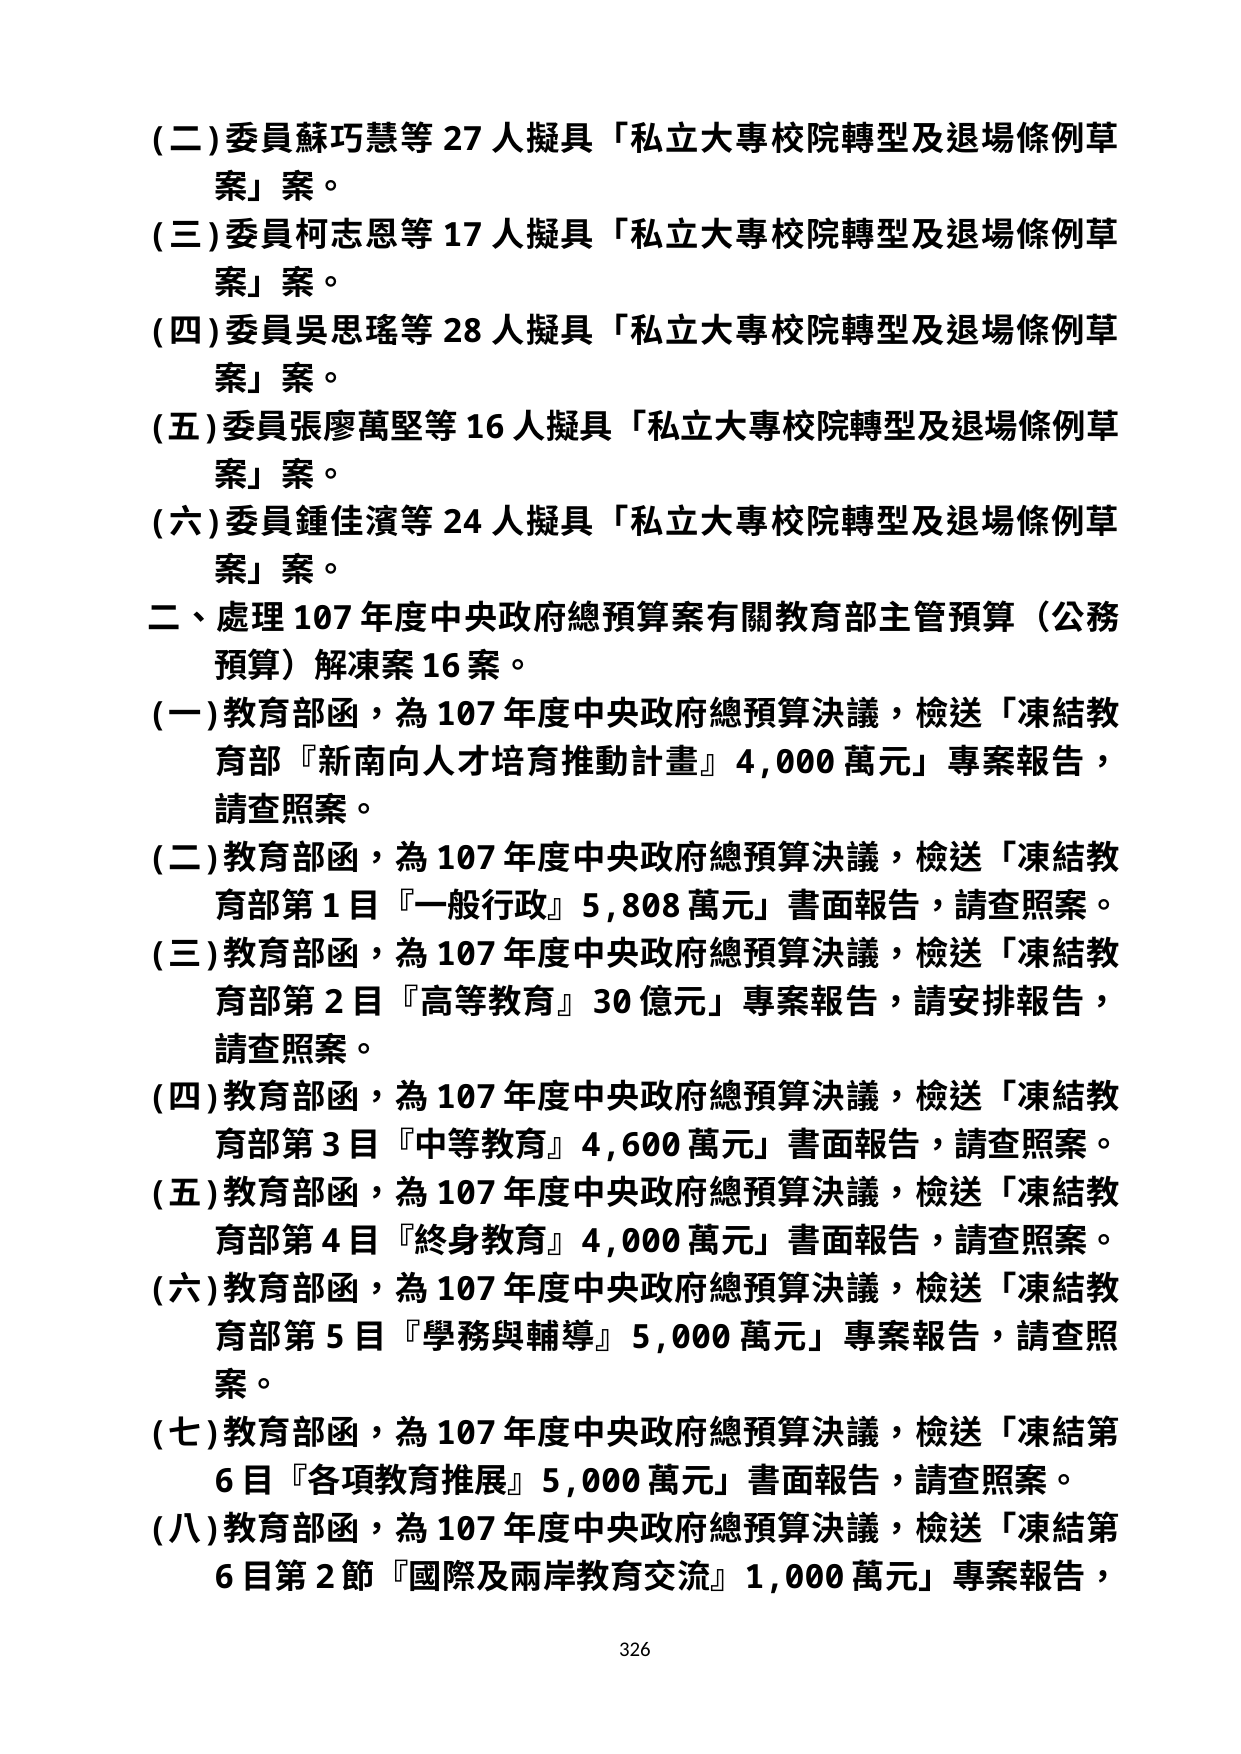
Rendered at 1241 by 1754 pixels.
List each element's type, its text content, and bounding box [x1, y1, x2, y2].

text (二)教育部函，為107年度中央政府總預算決議，檢送「凍結教育部第1目『一般行政』5,808萬元」書面報告，請查照案。 [147, 831, 1120, 927]
text (三)委員柯志恩等17人擬具「私立大專校院轉型及退場條例草案」案。 [147, 208, 1120, 304]
text (三)教育部函，為107年度中央政府總預算決議，檢送「凍結教育部第2目『高等教育』30億元」專案報告，請安排報告，請查照案。 [147, 927, 1120, 1071]
text (四)教育部函，為107年度中央政府總預算決議，檢送「凍結教育部第3目『中等教育』4,600萬元」書面報告，請查照案。 [147, 1071, 1120, 1166]
text (六)委員鍾佳濱等24人擬具「私立大專校院轉型及退場條例草案」案。 [147, 496, 1120, 591]
text (五)委員張廖萬堅等16人擬具「私立大專校院轉型及退場條例草案」案。 [147, 400, 1120, 496]
text 二、處理107年度中央政府總預算案有關教育部主管預算（公務預算）解凍案16案。 [147, 591, 1120, 687]
text (六)教育部函，為107年度中央政府總預算決議，檢送「凍結教育部第5目『學務與輔導』5,000萬元」專案報告，請查照案。 [147, 1262, 1120, 1406]
text (八)教育部函，為107年度中央政府總預算決議，檢送「凍結第6目第2節『國際及兩岸教育交流』1,000萬元」專案報告， [147, 1502, 1120, 1598]
text (一)教育部函，為107年度中央政府總預算決議，檢送「凍結教育部『新南向人才培育推動計畫』4,000萬元」專案報告，請查照案。 [147, 687, 1120, 831]
text (五)教育部函，為107年度中央政府總預算決議，檢送「凍結教育部第4目『終身教育』4,000萬元」書面報告，請查照案。 [147, 1166, 1120, 1262]
text (二)委員蘇巧慧等27人擬具「私立大專校院轉型及退場條例草案」案。 [147, 112, 1120, 208]
text (四)委員吳思瑤等28人擬具「私立大專校院轉型及退場條例草案」案。 [147, 304, 1120, 400]
text (七)教育部函，為107年度中央政府總預算決議，檢送「凍結第6目『各項教育推展』5,000萬元」書面報告，請查照案。 [147, 1406, 1120, 1502]
